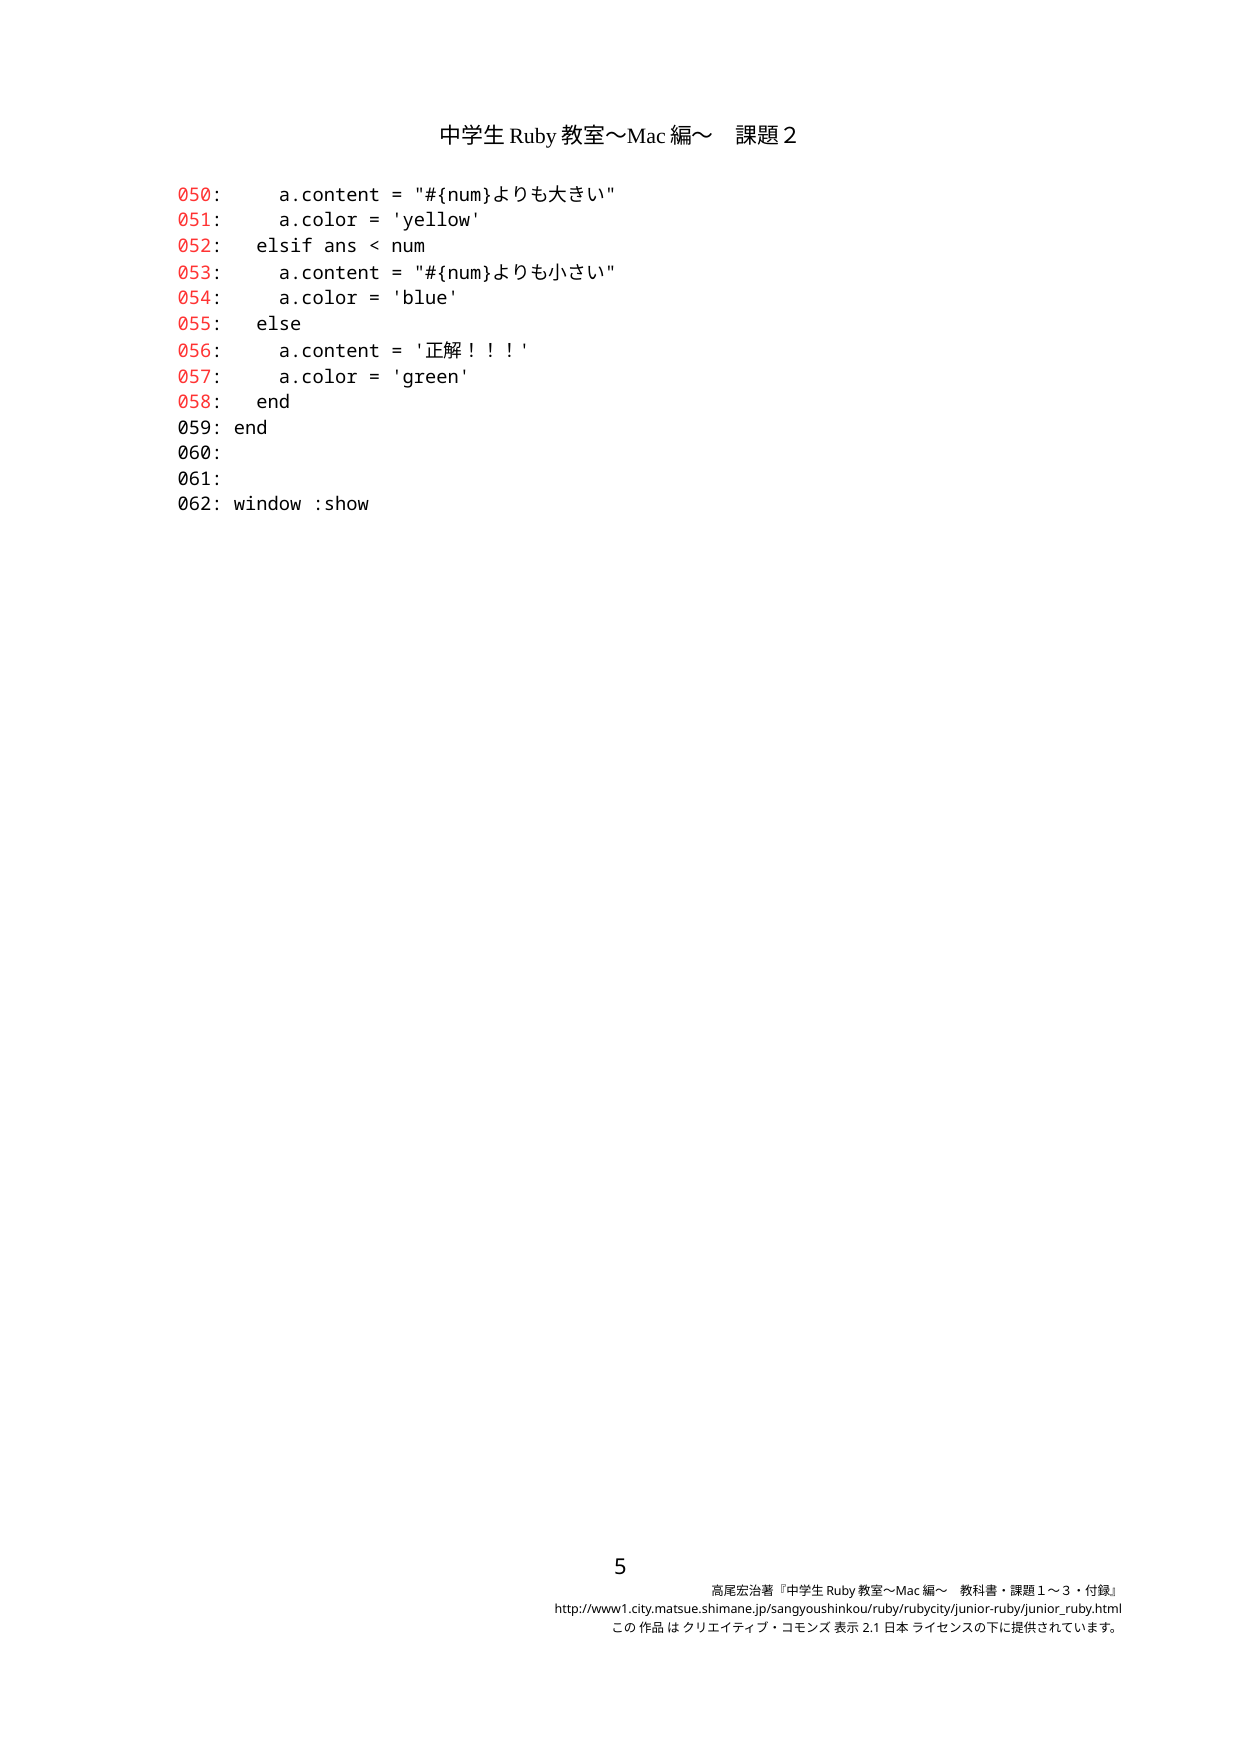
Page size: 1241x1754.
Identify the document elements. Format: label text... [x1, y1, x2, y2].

text 055: else [177, 310, 1122, 336]
text 058: end [177, 388, 1122, 414]
text 051: a.color = 'yellow' [177, 206, 1122, 232]
text 061: [177, 465, 1122, 491]
text 053: a.content = "#{num}よりも小さい" [177, 257, 1122, 285]
text 062: window :show [177, 491, 1122, 516]
text 059: end [177, 414, 1122, 439]
text 056: a.content = '正解！！！' [177, 336, 1122, 363]
text 050: a.content = "#{num}よりも大きい" [177, 179, 1122, 206]
text 057: a.color = 'green' [177, 363, 1122, 388]
text 052: elsif ans < num [177, 232, 1122, 257]
text 060: [177, 439, 1122, 465]
text 054: a.color = 'blue' [177, 285, 1122, 310]
